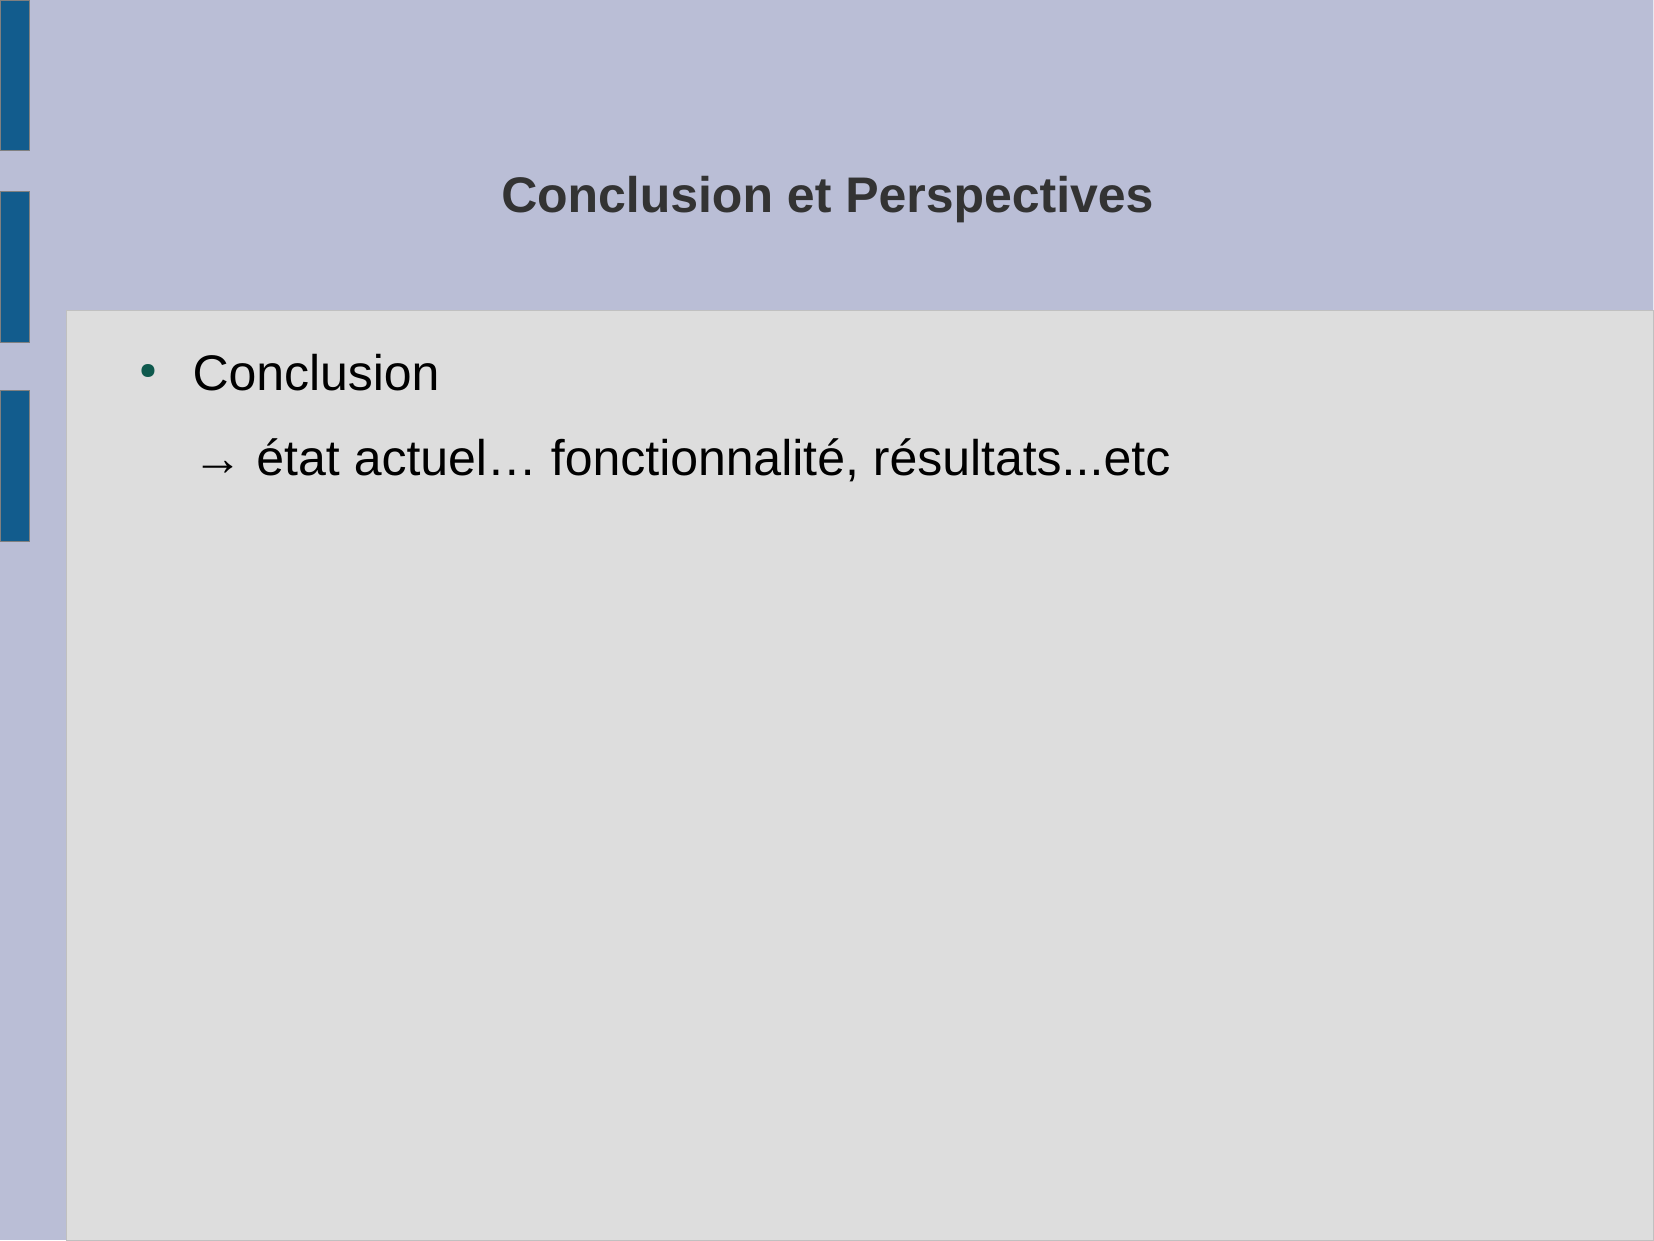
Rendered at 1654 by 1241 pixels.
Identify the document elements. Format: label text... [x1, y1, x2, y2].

list Conclusion → état actuel… fonctionnalité, résultats...etc [121, 344, 1534, 1065]
title Conclusion et Perspectives [121, 91, 1534, 299]
